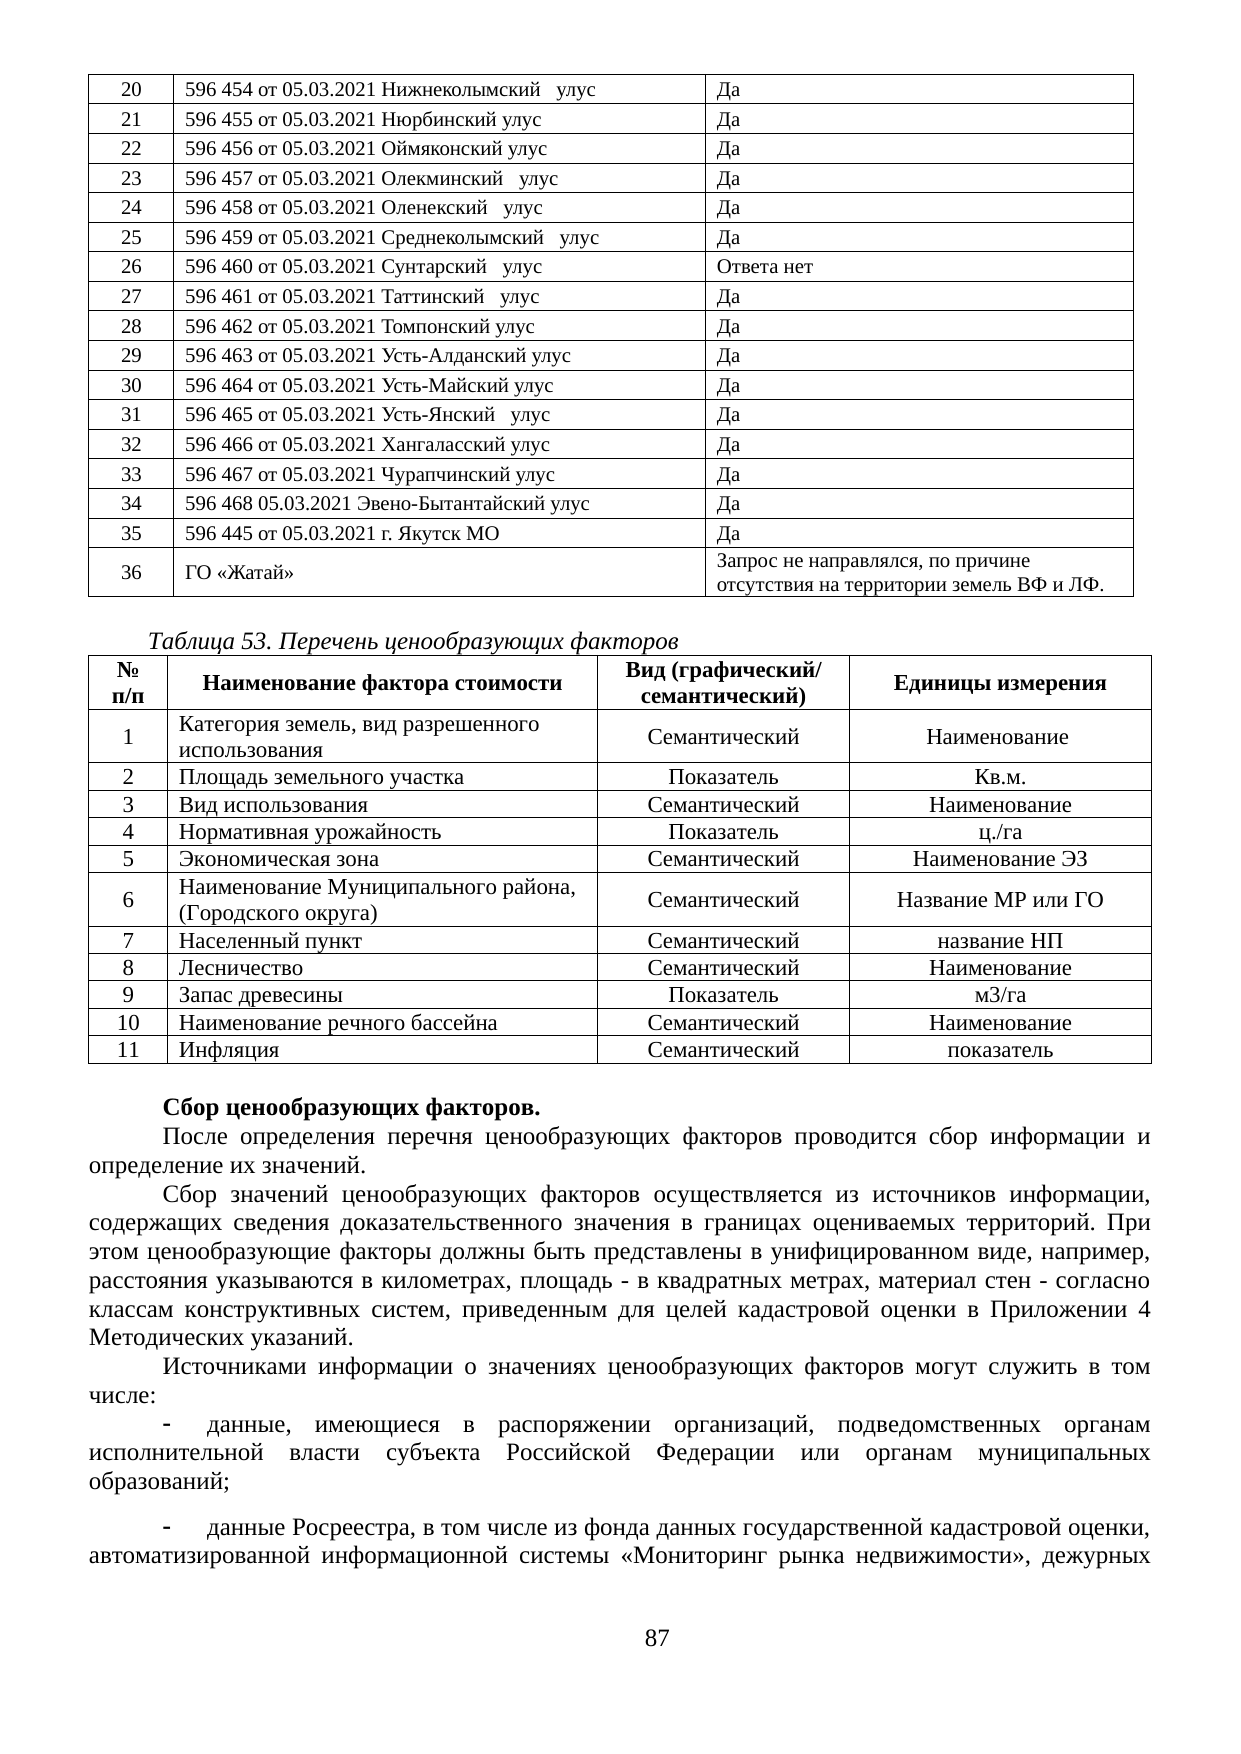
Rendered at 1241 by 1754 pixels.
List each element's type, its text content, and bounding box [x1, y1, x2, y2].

table_cell 23 [89, 164, 173, 192]
table_cell 11 [89, 1036, 167, 1063]
table_cell 596 468 05.03.2021 Эвено-Бытантайский улус [174, 489, 705, 517]
text Таблица 53. Перечень ценообразующих факторов [89, 626, 1152, 655]
table_cell 596 455 от 05.03.2021 Нюрбинский улус [174, 104, 705, 133]
table_cell 25 [89, 223, 173, 251]
table_cell 28 [89, 311, 173, 340]
table_cell Семантический [598, 1036, 849, 1063]
table_cell 26 [89, 252, 173, 281]
table_cell 596 461 от 05.03.2021 Таттинский улус [174, 282, 705, 310]
table_cell ц./га [850, 818, 1151, 844]
table_cell Запрос не направлялся, по причине отсутствия на территории земель ВФ и ЛФ. [706, 548, 1133, 596]
table_cell Семантический [598, 846, 849, 872]
table_cell Семантический [598, 1009, 849, 1035]
table_cell Да [706, 134, 1133, 162]
table_cell Наименование речного бассейна [168, 1009, 597, 1035]
table_cell Да [706, 311, 1133, 340]
table_cell 596 458 от 05.03.2021 Оленекский улус [174, 193, 705, 222]
table_cell Инфляция [168, 1036, 597, 1063]
table_header Наименование фактора стоимости [168, 656, 597, 708]
table_cell Вид использования [168, 791, 597, 817]
table_cell Показатель [598, 818, 849, 844]
table_cell Да [706, 223, 1133, 251]
table_cell 9 [89, 981, 167, 1008]
list данные Росреестра, в том числе из фонда данных государственной кадастровой оценки, автоматизированной информационной системы «Мониторинг рынка недвижимости», дежурных [89, 1512, 1152, 1569]
table_cell Да [706, 282, 1133, 310]
table_cell Семантический [598, 927, 849, 953]
table_cell 596 466 от 05.03.2021 Хангаласский улус [174, 430, 705, 458]
table_cell 20 [89, 75, 173, 103]
table_cell 10 [89, 1009, 167, 1035]
table_cell 596 459 от 05.03.2021 Среднеколымский улус [174, 223, 705, 251]
table_cell Да [706, 104, 1133, 133]
table_cell 1 [89, 710, 167, 762]
table_cell Да [706, 164, 1133, 192]
table_cell Да [706, 75, 1133, 103]
table_cell Да [706, 430, 1133, 458]
table_header Вид (графический/ семантический) [598, 656, 849, 708]
text Сбор значений ценообразующих факторов осуществляется из источников информации, содержащих сведения доказательственного значения в границах оцениваемых территорий. При этом ценообразующие факторы должны быть представлены в унифицированном виде, например, расстояния указываются в километрах, площадь - в квадратных метрах, материал стен - согласно классам конструктивных систем, приведенным для целей кадастровой оценки в Приложении 4 Методических указаний. [89, 1179, 1152, 1351]
text Источниками информации о значениях ценообразующих факторов могут служить в том числе: [89, 1351, 1152, 1409]
table_cell 29 [89, 341, 173, 369]
table_cell Семантический [598, 873, 849, 926]
table_cell Наименование [850, 954, 1151, 980]
table_cell Показатель [598, 763, 849, 790]
table_header Единицы измерения [850, 656, 1151, 708]
table_cell 5 [89, 846, 167, 872]
list данные, имеющиеся в распоряжении организаций, подведомственных органам исполнительной власти субъекта Российской Федерации или органам муниципальных образований; [89, 1409, 1152, 1495]
table_cell 4 [89, 818, 167, 844]
table_cell 32 [89, 430, 173, 458]
table_cell 34 [89, 489, 173, 517]
table_cell 21 [89, 104, 173, 133]
table_cell Нормативная урожайность [168, 818, 597, 844]
table_cell 6 [89, 873, 167, 926]
table_cell Наименование [850, 791, 1151, 817]
table_cell Населенный пункт [168, 927, 597, 953]
table_cell Название МР или ГО [850, 873, 1151, 926]
table_cell Наименование [850, 710, 1151, 762]
table_cell 35 [89, 519, 173, 547]
table_cell Да [706, 341, 1133, 369]
table_cell Да [706, 400, 1133, 429]
table_cell Кв.м. [850, 763, 1151, 790]
table_cell Категория земель, вид разрешенного использования [168, 710, 597, 762]
table_cell 2 [89, 763, 167, 790]
table_cell 31 [89, 400, 173, 429]
table_cell Наименование [850, 1009, 1151, 1035]
table_cell название НП [850, 927, 1151, 953]
table_cell 596 457 от 05.03.2021 Олекминский улус [174, 164, 705, 192]
table_header № п/п [89, 656, 167, 708]
table_cell Экономическая зона [168, 846, 597, 872]
table_cell Запас древесины [168, 981, 597, 1008]
table_cell Да [706, 193, 1133, 222]
table_cell 596 445 от 05.03.2021 г. Якутск МО [174, 519, 705, 547]
table_cell 33 [89, 459, 173, 488]
table_cell Да [706, 519, 1133, 547]
text Сбор ценообразующих факторов. [89, 1092, 1152, 1121]
table_cell Семантический [598, 954, 849, 980]
table_cell Наименование Муниципального района, (Городского округа) [168, 873, 597, 926]
table_cell 596 463 от 05.03.2021 Усть-Алданский улус [174, 341, 705, 369]
table_cell показатель [850, 1036, 1151, 1063]
table_cell 596 462 от 05.03.2021 Томпонский улус [174, 311, 705, 340]
table_cell Площадь земельного участка [168, 763, 597, 790]
table_cell Да­ [706, 371, 1133, 399]
table_cell м3/га [850, 981, 1151, 1008]
table_cell 24 [89, 193, 173, 222]
table_cell 3 [89, 791, 167, 817]
table_cell 596 464 от 05.03.2021 Усть-Майский улус [174, 371, 705, 399]
text После определения перечня ценообразующих факторов проводится сбор информации и определение их значений. [89, 1121, 1152, 1179]
table_cell 36 [89, 548, 173, 596]
table_cell Наименование ЭЗ [850, 846, 1151, 872]
table_cell 27 [89, 282, 173, 310]
table_cell 596 460 от 05.03.2021 Сунтарский улус [174, 252, 705, 281]
table_cell Ответа нет [706, 252, 1133, 281]
table_cell 30 [89, 371, 173, 399]
table_cell 596 465 от 05.03.2021 Усть-Янский улус [174, 400, 705, 429]
table_cell 596 456 от 05.03.2021 Оймяконский улус [174, 134, 705, 162]
table_cell Да [706, 459, 1133, 488]
table_cell Лесничество [168, 954, 597, 980]
table_cell 22 [89, 134, 173, 162]
table_cell Семантический [598, 791, 849, 817]
table_cell 596 467 от 05.03.2021 Чурапчинский улус [174, 459, 705, 488]
table_cell ГО «Жатай» [174, 548, 705, 596]
table_cell Семантический [598, 710, 849, 762]
table_cell 596 454 от 05.03.2021 Нижнеколымский улус [174, 75, 705, 103]
table_cell 8 [89, 954, 167, 980]
table_cell Да [706, 489, 1133, 517]
table_cell Показатель [598, 981, 849, 1008]
table_cell 7 [89, 927, 167, 953]
